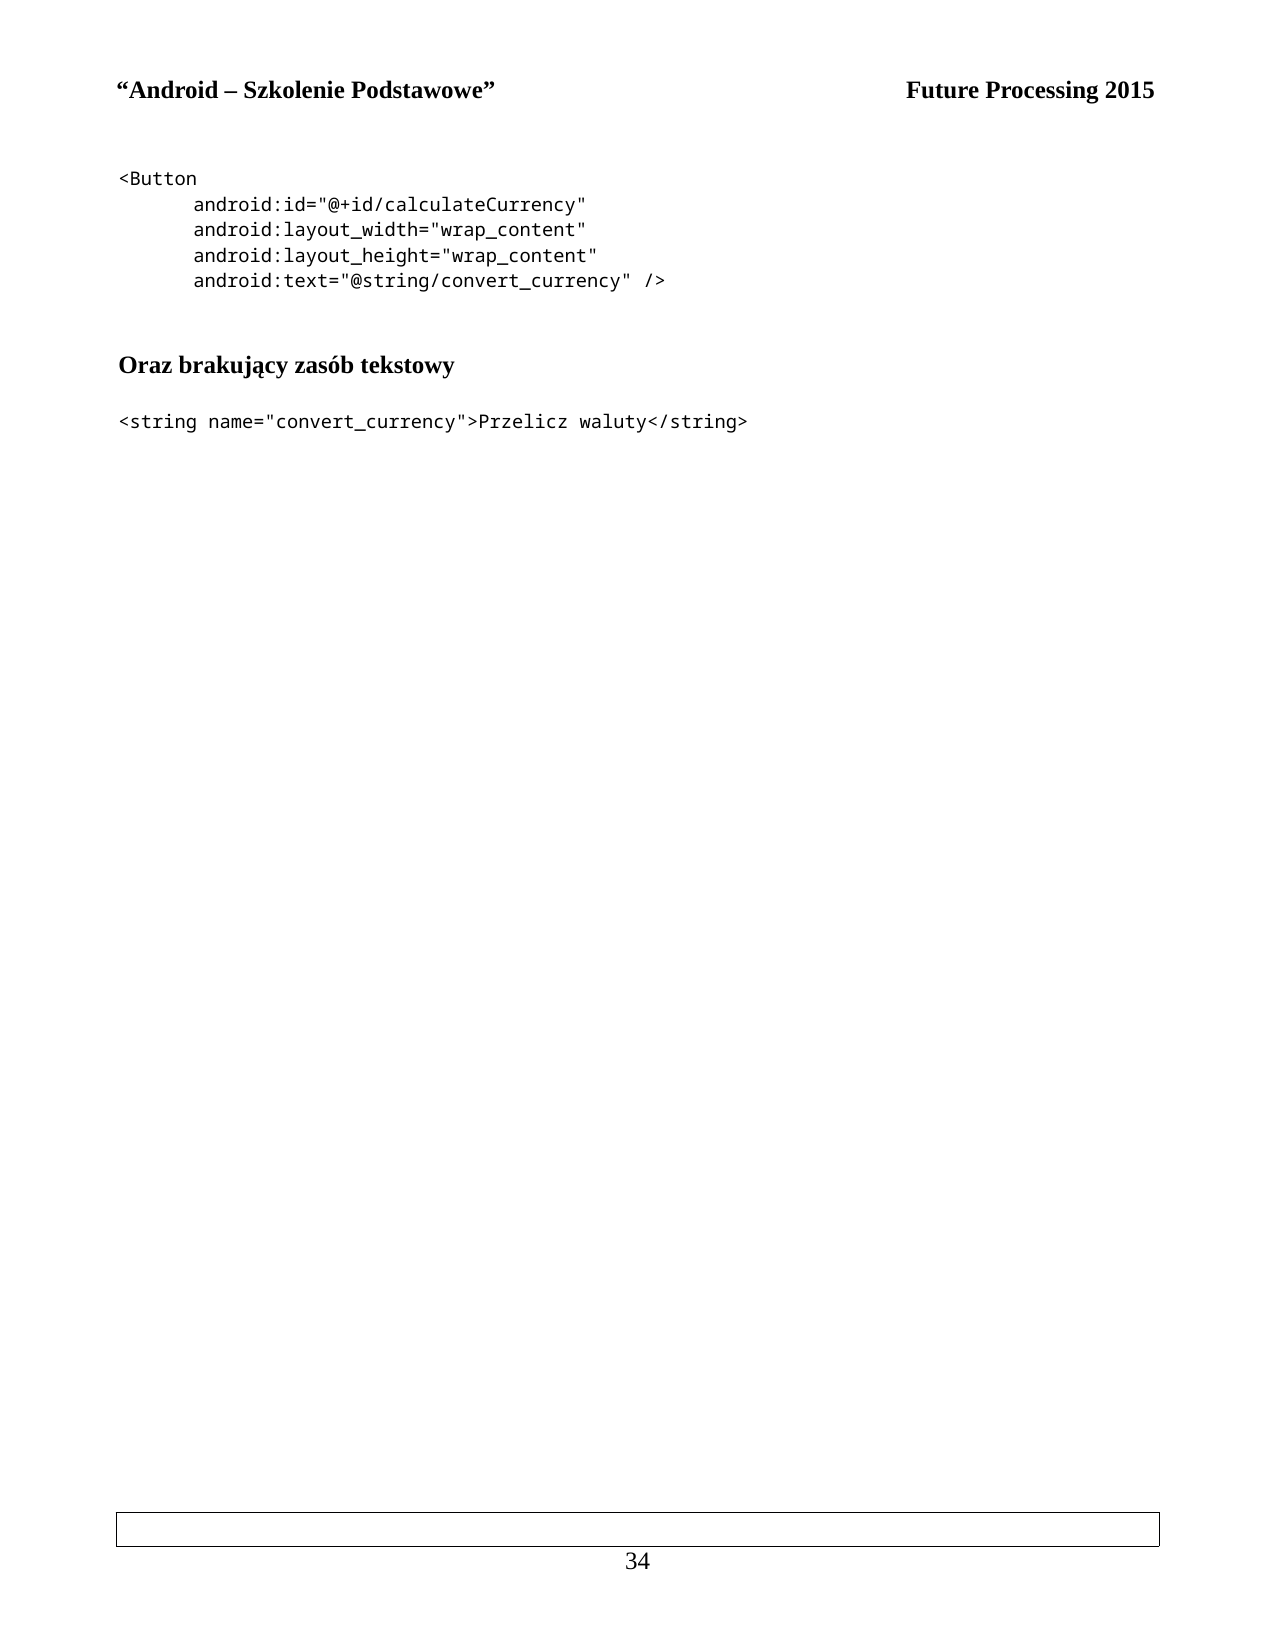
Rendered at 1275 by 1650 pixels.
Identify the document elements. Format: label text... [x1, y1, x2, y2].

text android:text="@string/convert_currency" /> [118, 267, 1157, 293]
text android:layout_height="wrap_content" [118, 242, 1157, 267]
text android:id="@+id/calculateCurrency" [118, 191, 1157, 216]
text <Button [118, 165, 1157, 191]
text <string name="convert_currency">Przelicz waluty</string> [118, 408, 1157, 433]
text android:layout_width="wrap_content" [118, 216, 1157, 242]
text Oraz brakujący zasób tekstowy [118, 351, 1157, 379]
